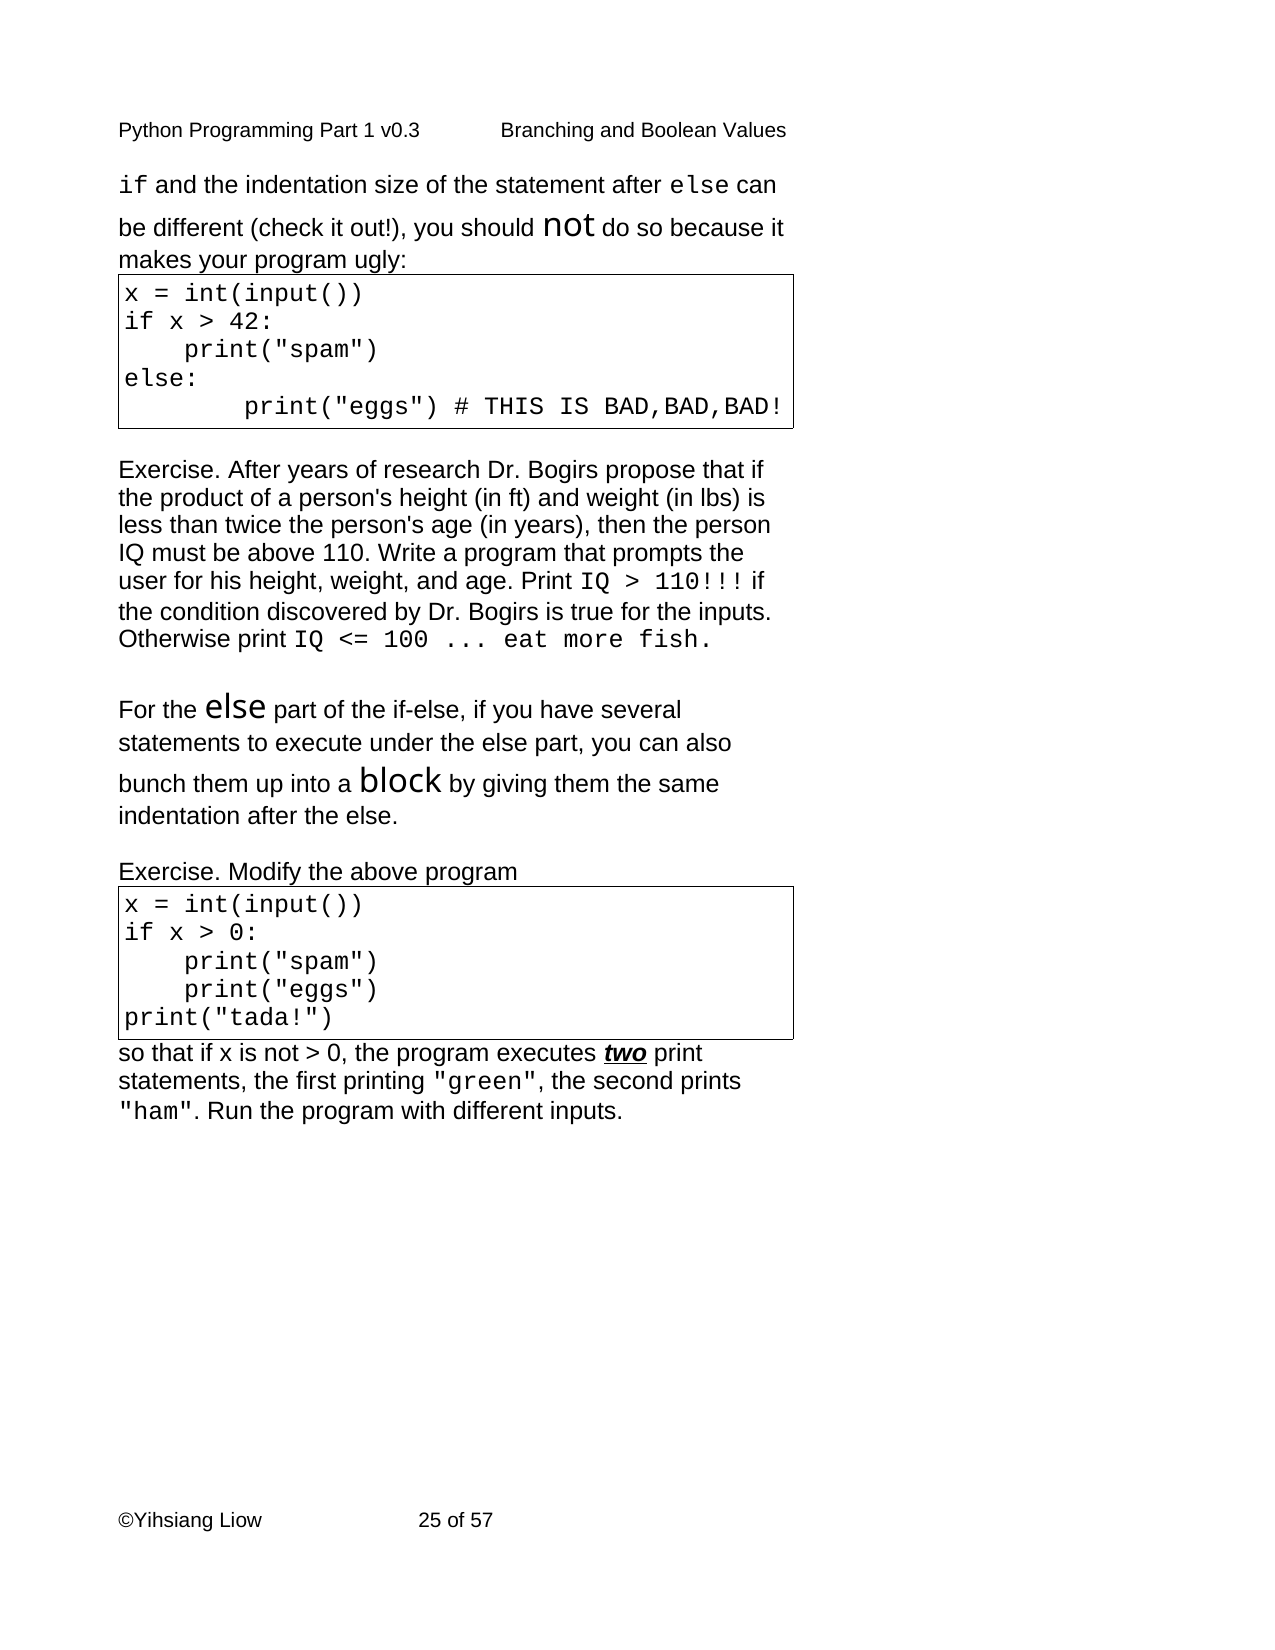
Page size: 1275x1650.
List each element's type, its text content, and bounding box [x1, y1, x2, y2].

text if and the indentation size of the statement after else can be different (check it out!), you should not do so because it makes your program ugly: [118, 171, 793, 274]
table_header x = int(input()) if x > 0: print("spam") print("eggs") print("tada!") [119, 887, 793, 1039]
text Exercise. Modify the above program [118, 858, 793, 886]
table_header x = int(input()) if x > 42: print("spam") else: print("eggs") # THIS IS BAD,BAD,BAD! [119, 275, 793, 427]
text Exercise. After years of research Dr. Bogirs propose that if the product of a person's height (in ft) and weight (in lbs) is less than twice the person's age (in years), then the person IQ must be above 110. Write a program that prompts the user for his height, weight, and age. Print IQ > 110!!! if the condition discovered by Dr. Bogirs is true for the inputs. Otherwise print IQ <= 100 ... eat more fish. [118, 456, 793, 655]
text so that if x is not > 0, the program executes two print statements, the first printing "green", the second prints "ham". Run the program with different inputs. [118, 1040, 793, 1127]
text For the else part of the if-else, if you have several statements to execute under the else part, you can also bunch them up into a block by giving them the same indentation after the else. [118, 683, 793, 830]
